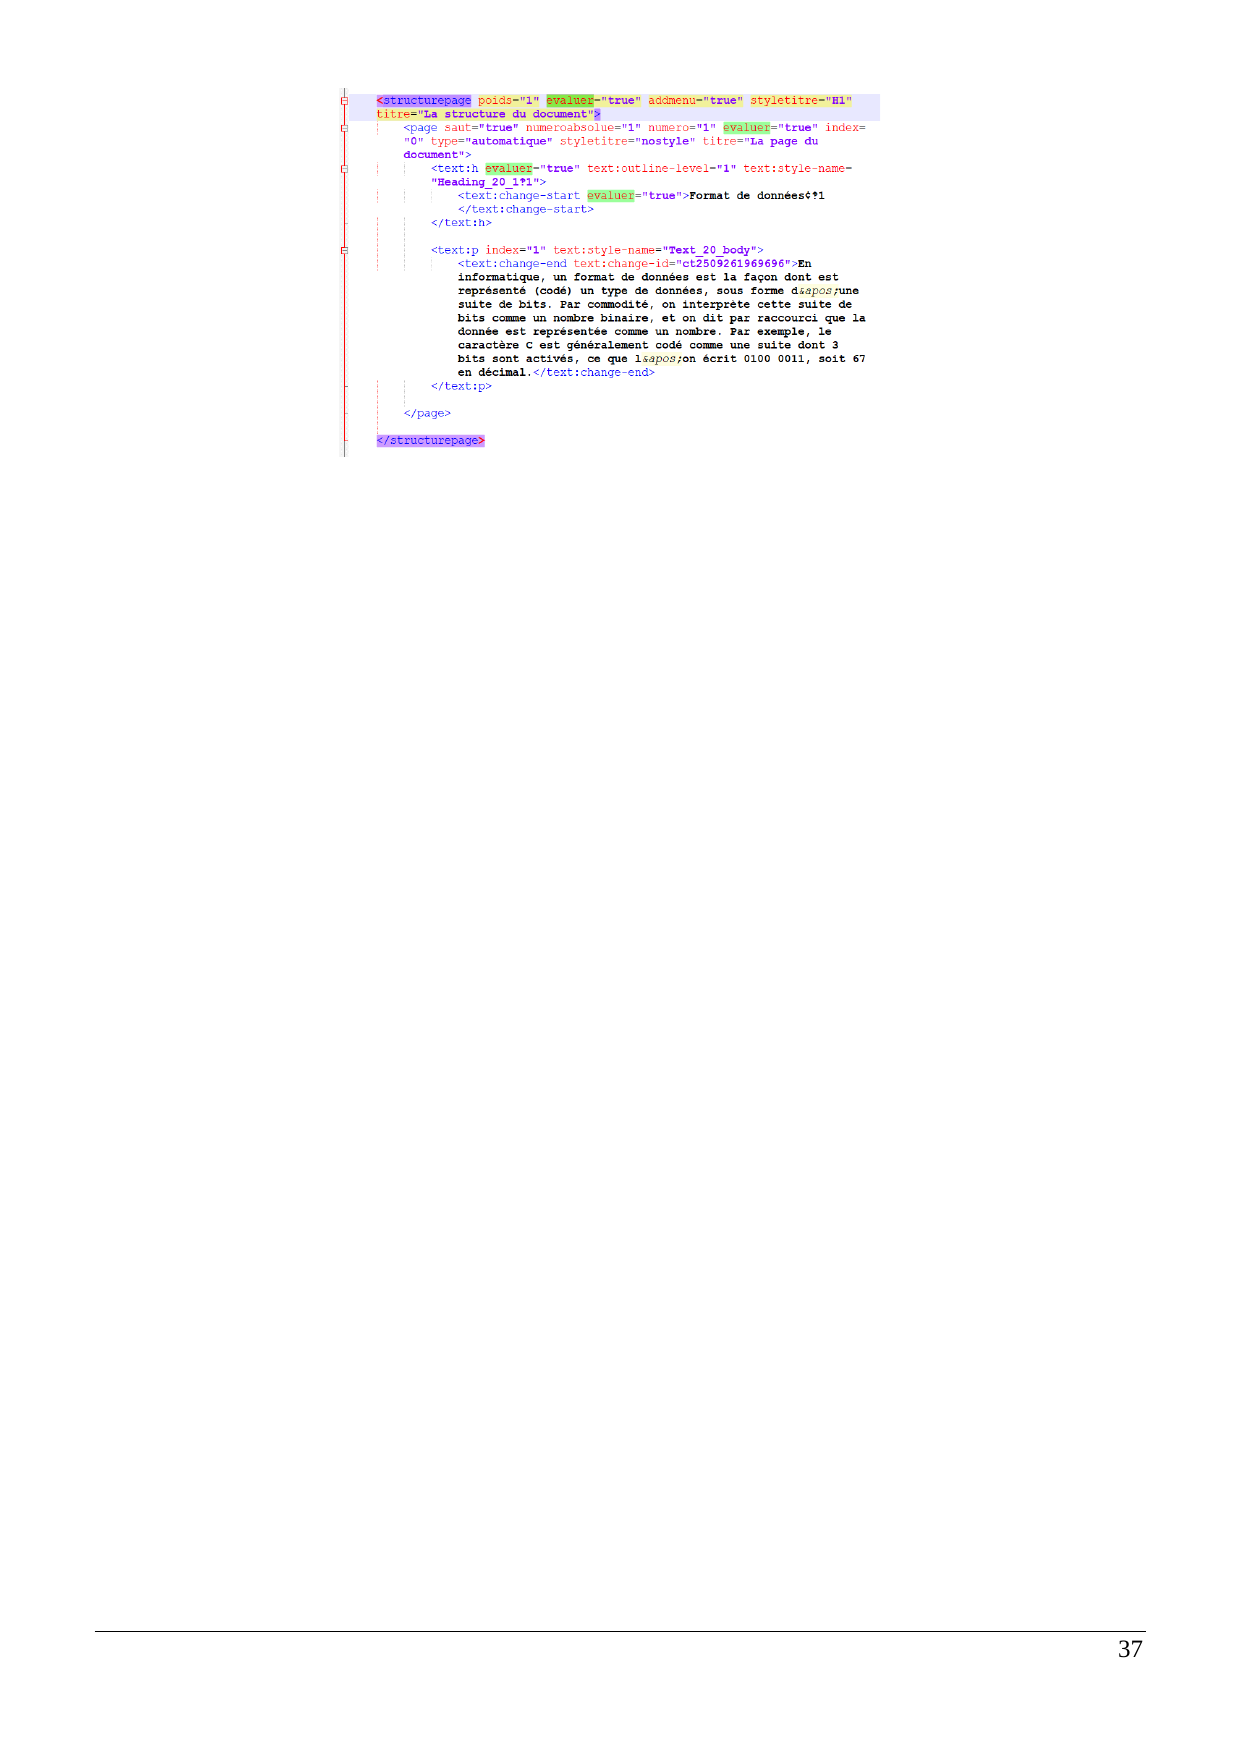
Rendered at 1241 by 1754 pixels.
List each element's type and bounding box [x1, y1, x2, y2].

picture [339, 88, 881, 457]
